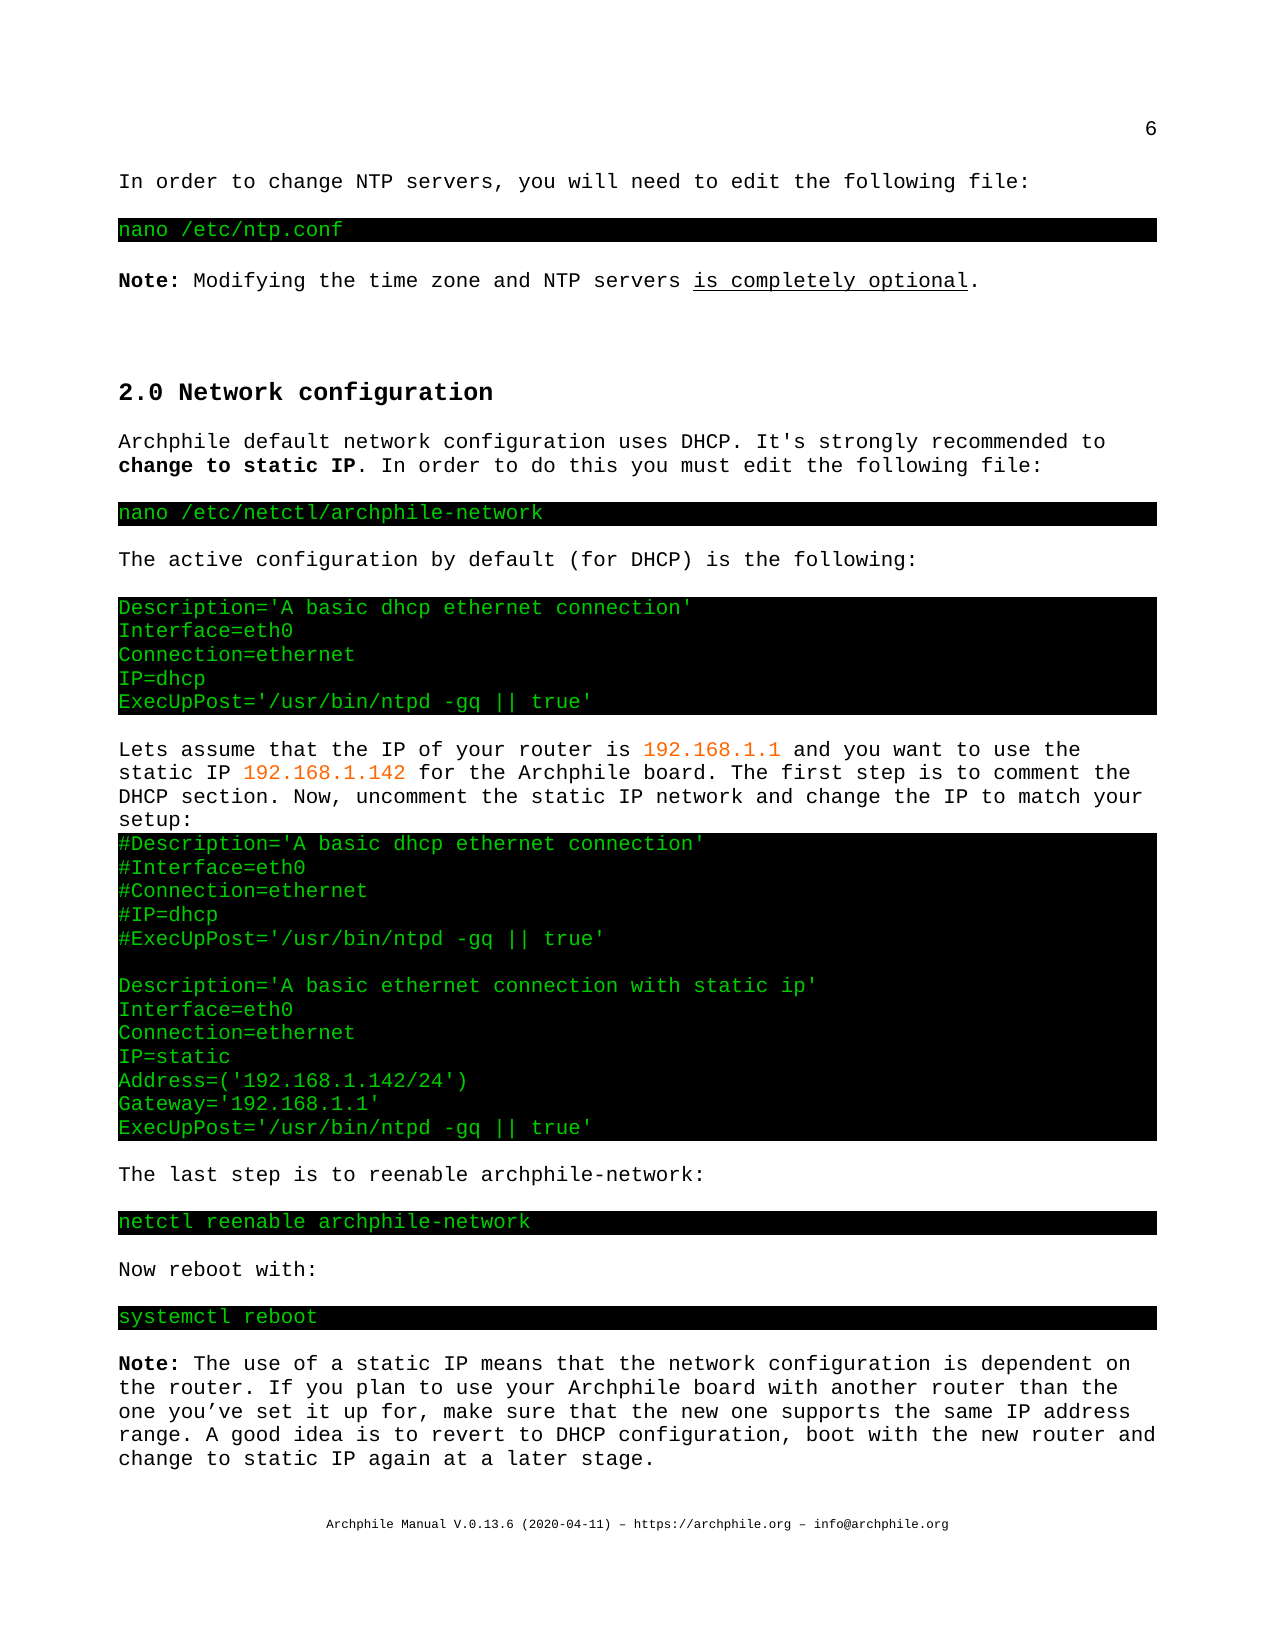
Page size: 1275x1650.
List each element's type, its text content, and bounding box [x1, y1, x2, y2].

text Interface=eth0 [118, 999, 1157, 1022]
text ExecUpPost='/usr/bin/ntpd -gq || true' [118, 691, 1157, 715]
text 2.0 Network configuration [118, 379, 1157, 407]
text #ExecUpPost='/usr/bin/ntpd -gq || true' [118, 928, 1157, 951]
text The active configuration by default (for DHCP) is the following: [118, 549, 1157, 573]
text #Description='A basic dhcp ethernet connection' [118, 833, 1157, 857]
text Connection=ethernet [118, 1022, 1157, 1046]
text #Connection=ethernet [118, 880, 1157, 904]
text IP=dhcp [118, 668, 1157, 691]
text Archphile default network configuration uses DHCP. It's strongly recommended to change to static IP. In order to do this you must edit the following file: [118, 431, 1157, 478]
text #Interface=eth0 [118, 857, 1157, 880]
text Description='A basic dhcp ethernet connection' [118, 597, 1157, 620]
text Now reboot with: [118, 1259, 1157, 1282]
text Gateway='192.168.1.1' [118, 1093, 1157, 1117]
text Connection=ethernet [118, 644, 1157, 668]
text Note: The use of a static IP means that the network configuration is dependent on the router. If you plan to use your Archphile board with another router than the one you’ve set it up for, make sure that the new one supports the same IP address range. A good idea is to revert to DHCP configuration, boot with the new router and change to static IP again at a later stage. [118, 1353, 1157, 1472]
text nano /etc/netctl/archphile-network [118, 502, 1157, 526]
text nano /etc/ntp.conf [118, 218, 1157, 242]
text Note: Modifying the time zone and NTP servers is completely optional. [118, 271, 1157, 294]
text systemctl reboot [118, 1306, 1157, 1330]
text IP=static [118, 1046, 1157, 1069]
text #IP=dhcp [118, 904, 1157, 928]
text ExecUpPost='/usr/bin/ntpd -gq || true' [118, 1117, 1157, 1141]
text Address=('192.168.1.142/24') [118, 1069, 1157, 1093]
text Lets assume that the IP of your router is 192.168.1.1 and you want to use the static IP 192.168.1.142 for the Archphile board. The first step is to comment the DHCP section. Now, uncomment the static IP network and change the IP to match your setup: [118, 738, 1157, 833]
text netctl reenable archphile-network [118, 1211, 1157, 1235]
text In order to change NTP servers, you will need to edit the following file: [118, 171, 1157, 195]
text Description='A basic ethernet connection with static ip' [118, 975, 1157, 999]
text The last step is to reenable archphile-network: [118, 1164, 1157, 1188]
text Interface=eth0 [118, 620, 1157, 644]
